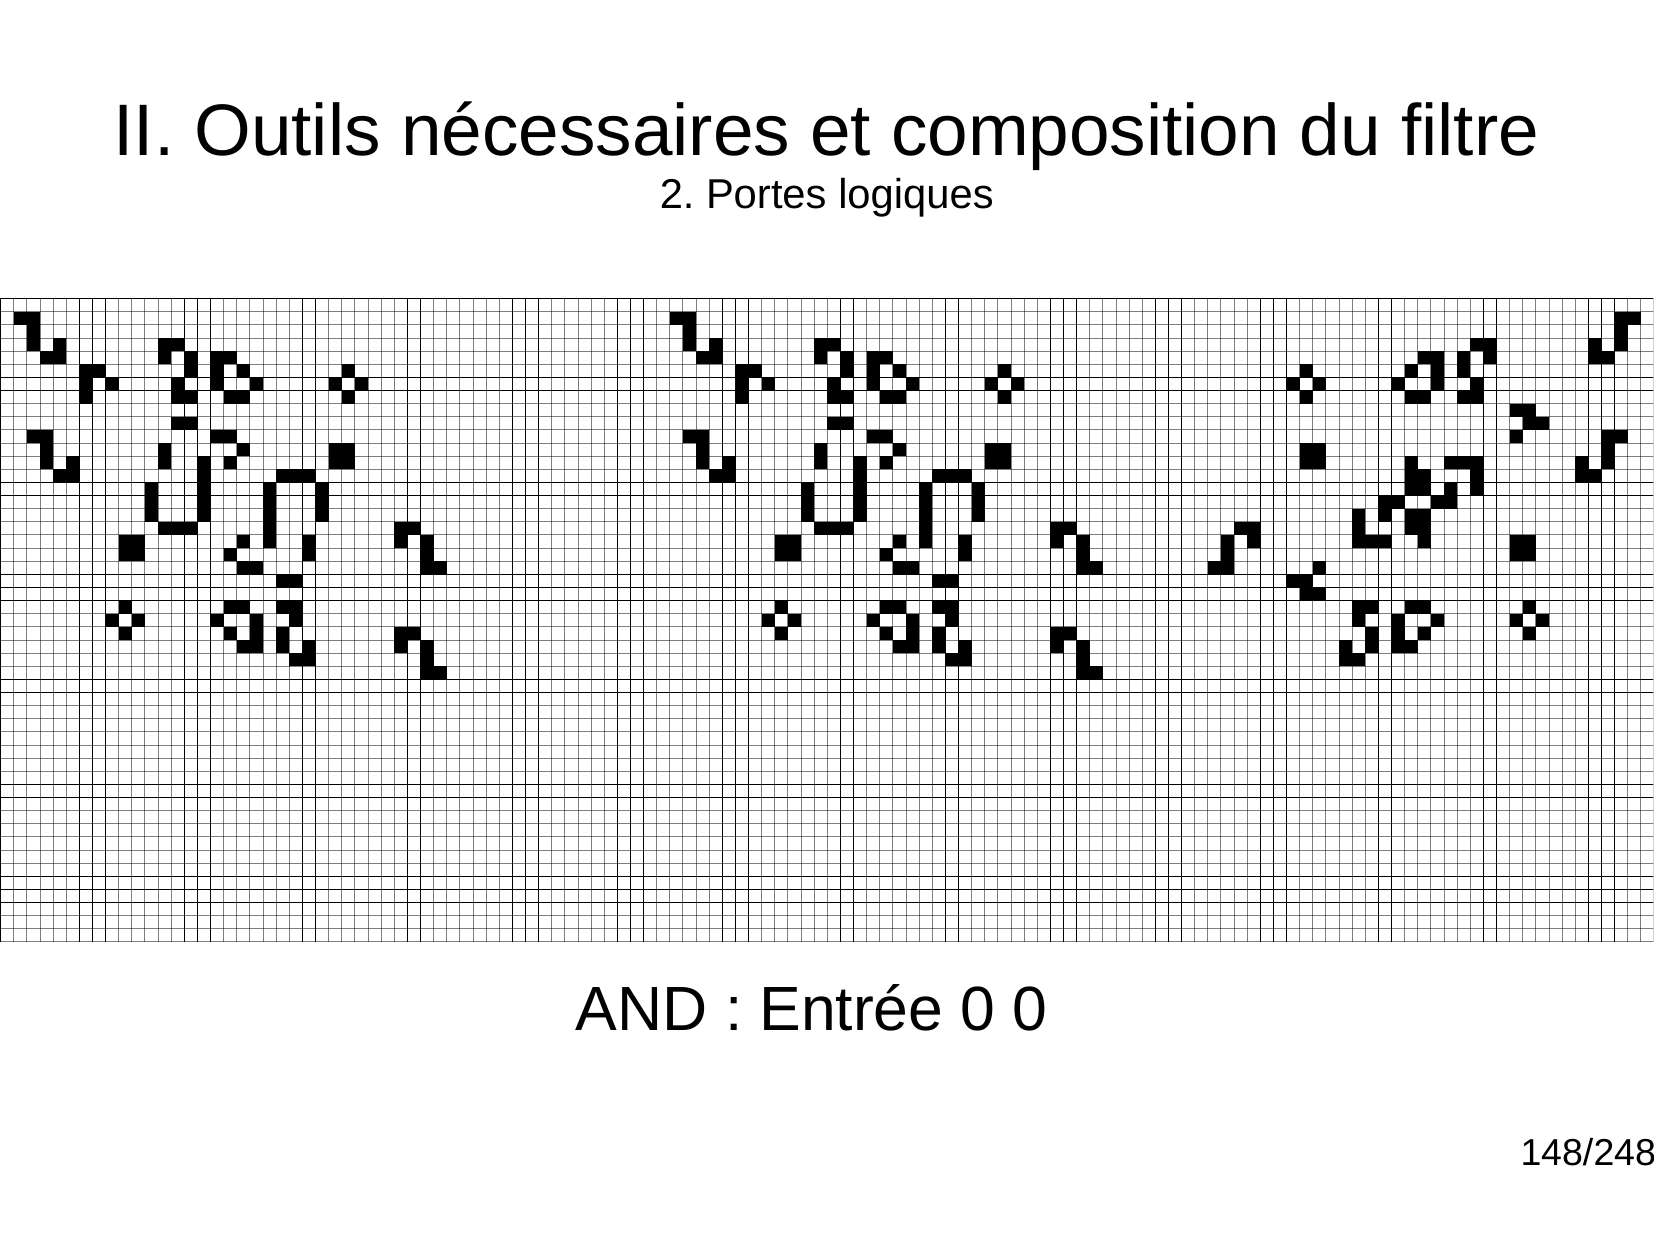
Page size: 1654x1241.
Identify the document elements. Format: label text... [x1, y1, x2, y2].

text_box <number>/248 [1505, 1124, 1654, 1182]
text_box AND : Entrée 0 0 [561, 966, 1063, 1052]
title II. Outils nécessaires et composition du filtre 2. Portes logiques [82, 49, 1571, 257]
picture [0, 298, 1654, 942]
